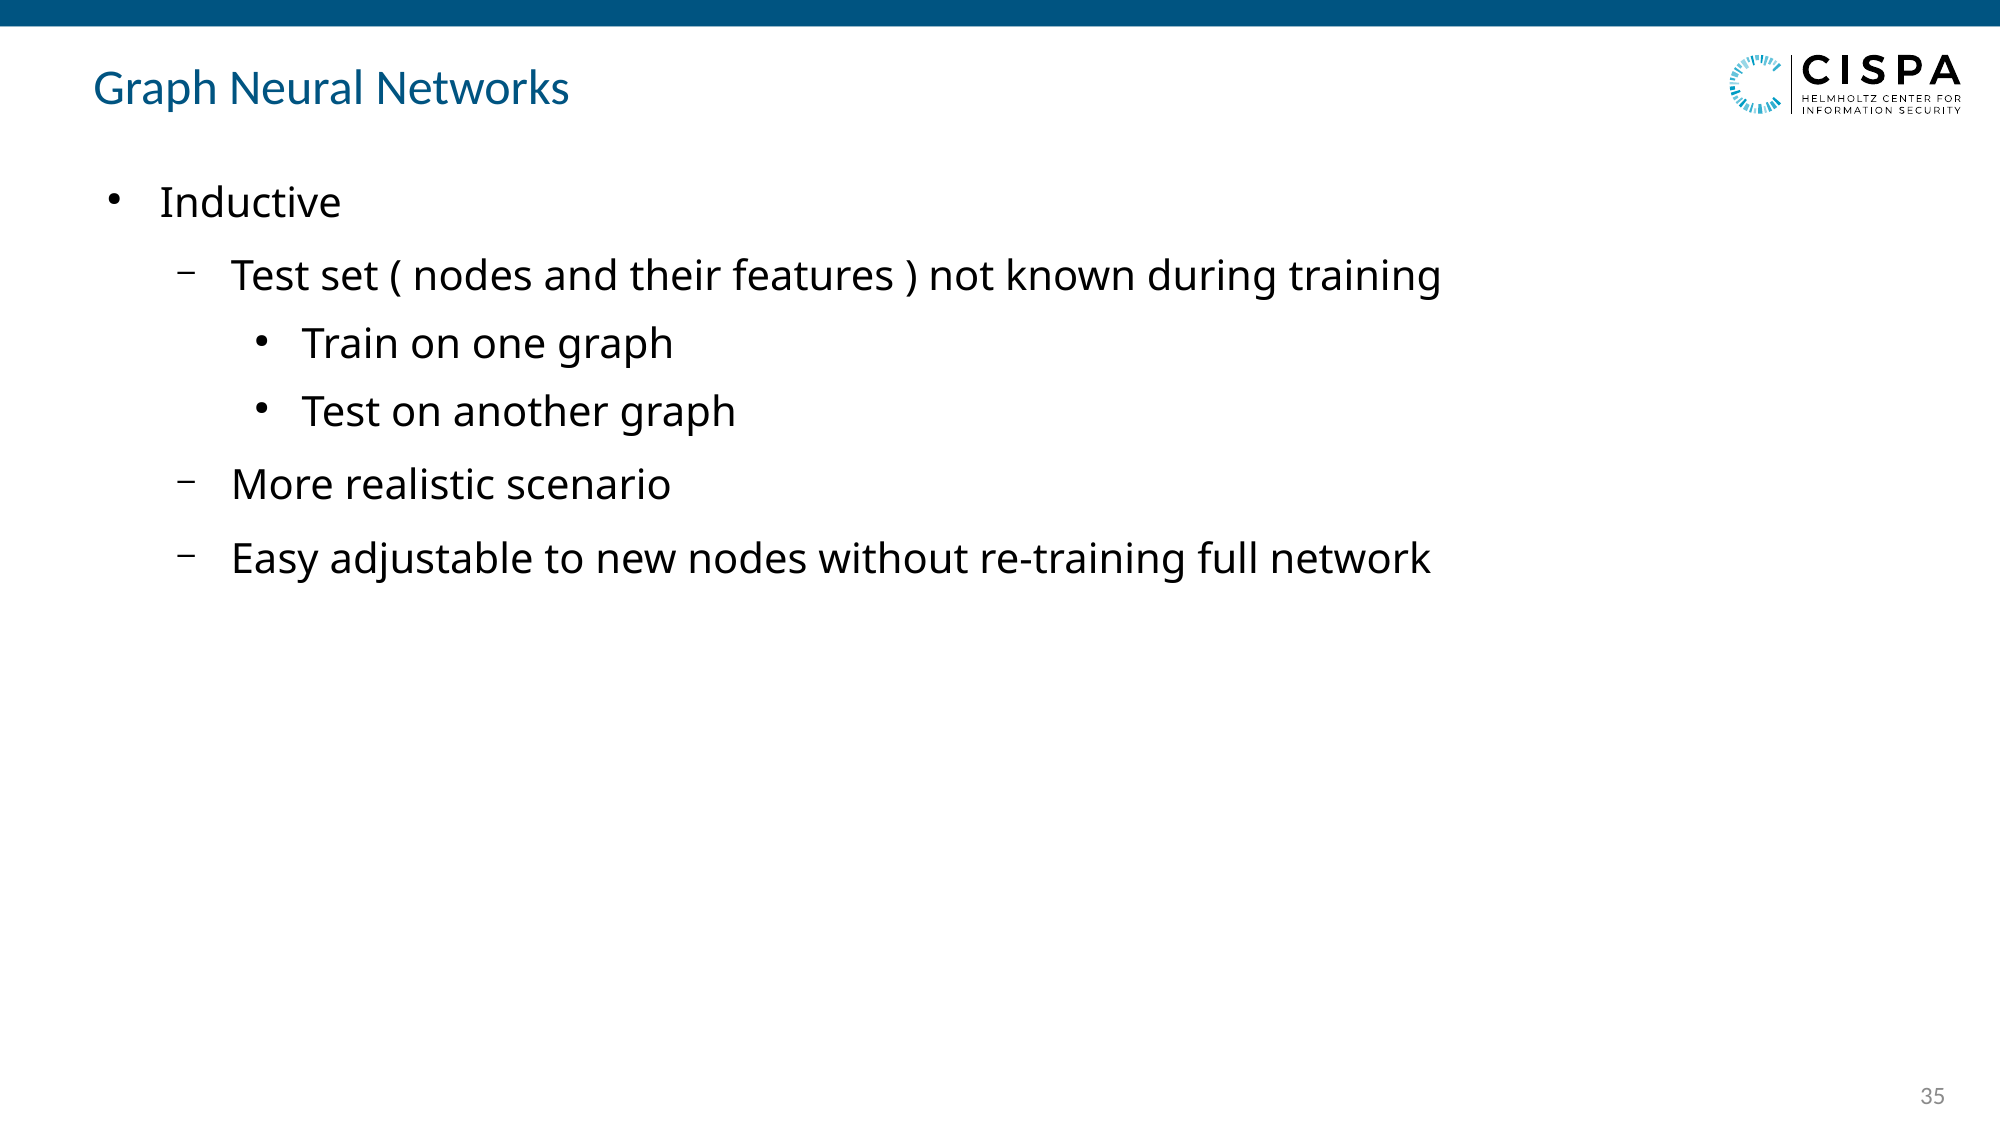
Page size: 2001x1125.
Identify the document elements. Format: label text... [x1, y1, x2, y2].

title Graph Neural Networks [78, 38, 1699, 131]
list Inductive Test set ( nodes and their features ) not known during training Train on one graph Test on another graph More realistic scenario Easy adjustable to new nodes without re-training full network [78, 170, 1922, 1024]
slide_number [1870, 1065, 1961, 1125]
